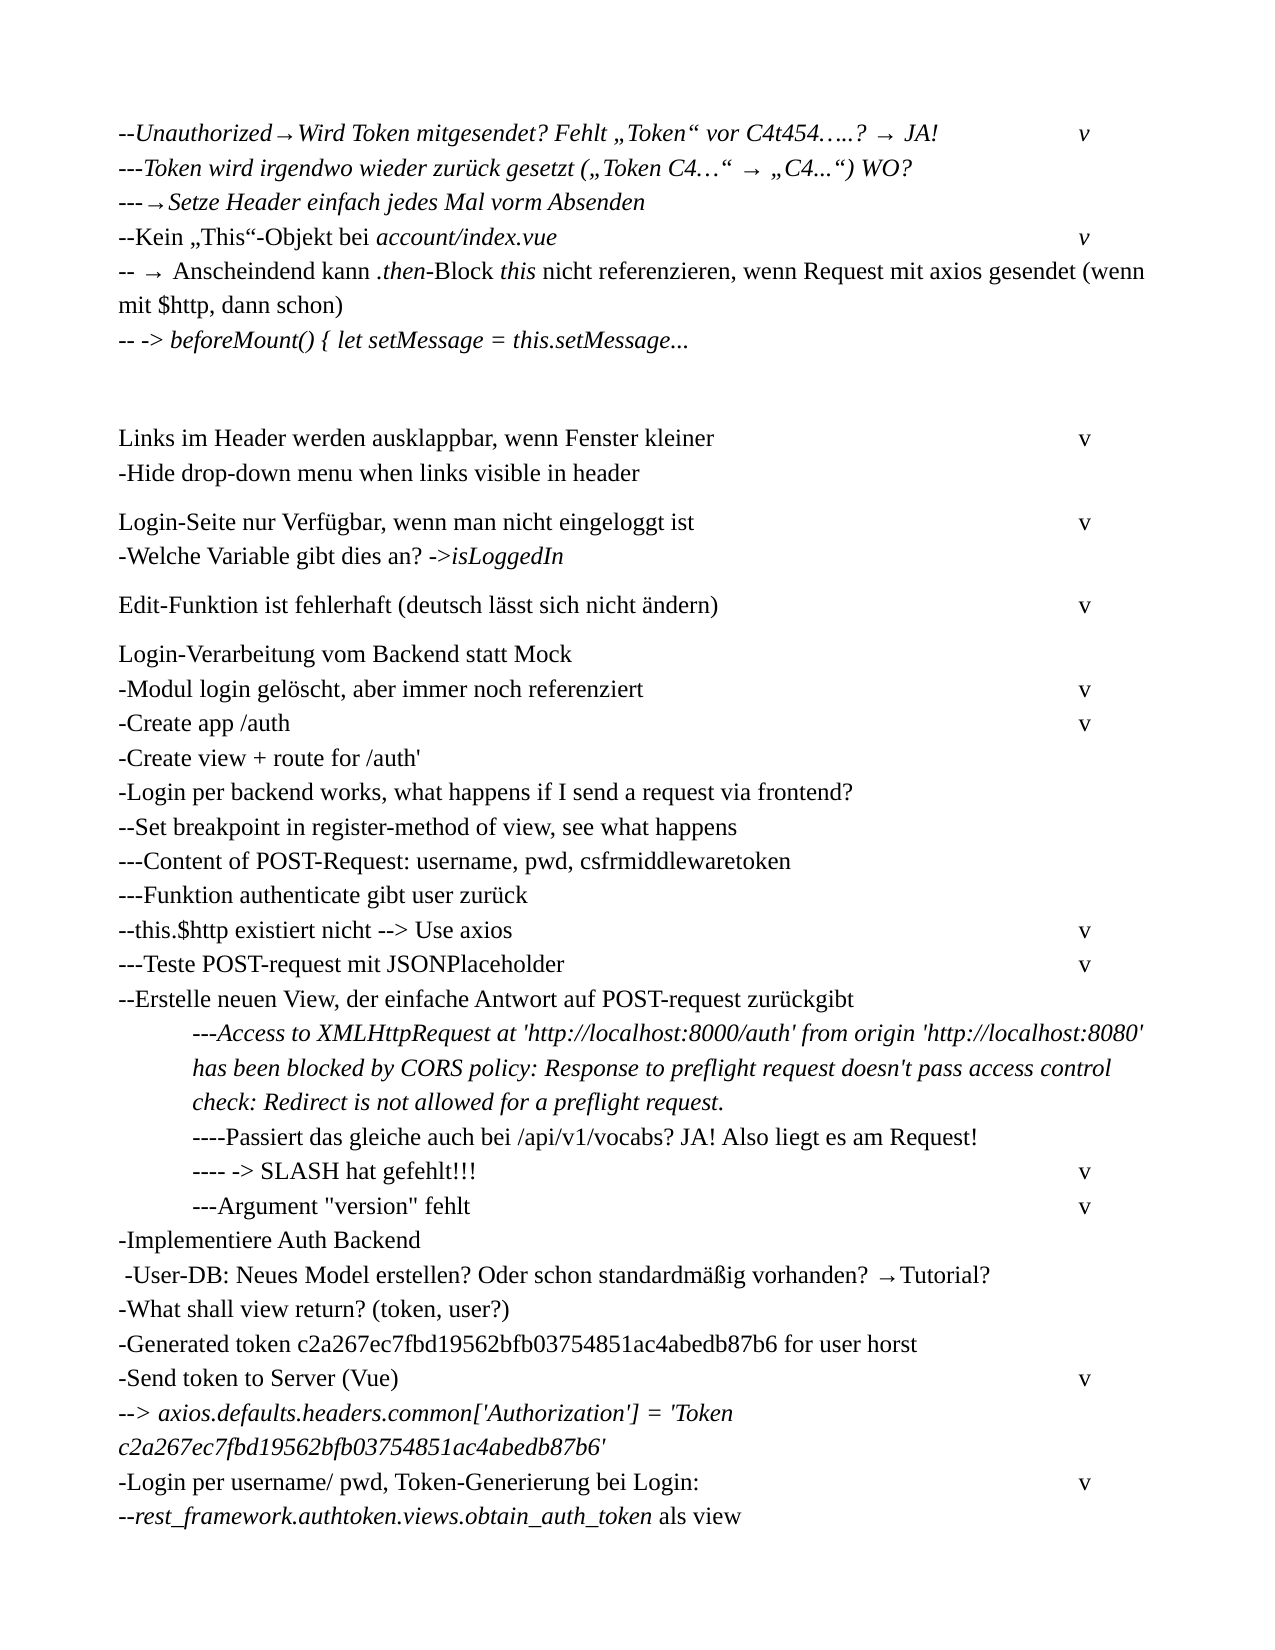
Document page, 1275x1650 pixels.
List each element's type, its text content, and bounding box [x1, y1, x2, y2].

text Login-Seite nur Verfügbar, wenn man nicht eingeloggt ist v -Welche Variable gibt dies an? ->isLoggedIn [118, 507, 1157, 570]
text Links im Header werden ausklappbar, wenn Fenster kleiner v -Hide drop-down menu when links visible in header [118, 423, 1157, 486]
text --Unauthorized→Wird Token mitgesendet? Fehlt „Token“ vor C4t454…..? → JA! v ---Token wird irgendwo wieder zurück gesetzt („Token C4…“ → „C4...“) WO? ---→Setze Header einfach jedes Mal vorm Absenden --Kein „This“-Objekt bei account/index.vue v -- → Anscheindend kann .then-Block this nicht referenzieren, wenn Request mit axios gesendet (wenn mit $http, dann schon) -- -> beforeMount() { let setMessage = this.setMessage... [118, 118, 1157, 354]
text Login-Verarbeitung vom Backend statt Mock -Modul login gelöscht, aber immer noch referenziert v -Create app /auth v -Create view + route for /auth' -Login per backend works, what happens if I send a request via frontend? --Set breakpoint in register-method of view, see what happens ---Content of POST-Request: username, pwd, csfrmiddlewaretoken ---Funktion authenticate gibt user zurück --this.$http existiert nicht --> Use axios v ---Teste POST-request mit JSONPlaceholder v --Erstelle neuen View, der einfache Antwort auf POST-request zurückgibt ---Access to XMLHttpRequest at 'http://localhost:8000/auth' from origin 'http://localhost:8080' has been blocked by CORS policy: Response to preflight request doesn't pass access control check: Redirect is not allowed for a preflight request. ----Passiert das gleiche auch bei /api/v1/vocabs? JA! Also liegt es am Request! ---- -> SLASH hat gefehlt!!! v ---Argument "version" fehlt v -Implementiere Auth Backend -User-DB: Neues Model erstellen? Oder schon standardmäßig vorhanden? →Tutorial? -What shall view return? (token, user?) -Generated token c2a267ec7fbd19562bfb03754851ac4abedb87b6 for user horst -Send token to Server (Vue) v --> axios.defaults.headers.common['Authorization'] = 'Token c2a267ec7fbd19562bfb03754851ac4abedb87b6' -Login per username/ pwd, Token-Generierung bei Login: v --rest_framework.authtoken.views.obtain_auth_token als view [118, 639, 1157, 1530]
text Edit-Funktion ist fehlerhaft (deutsch lässt sich nicht ändern) v [118, 590, 1157, 619]
